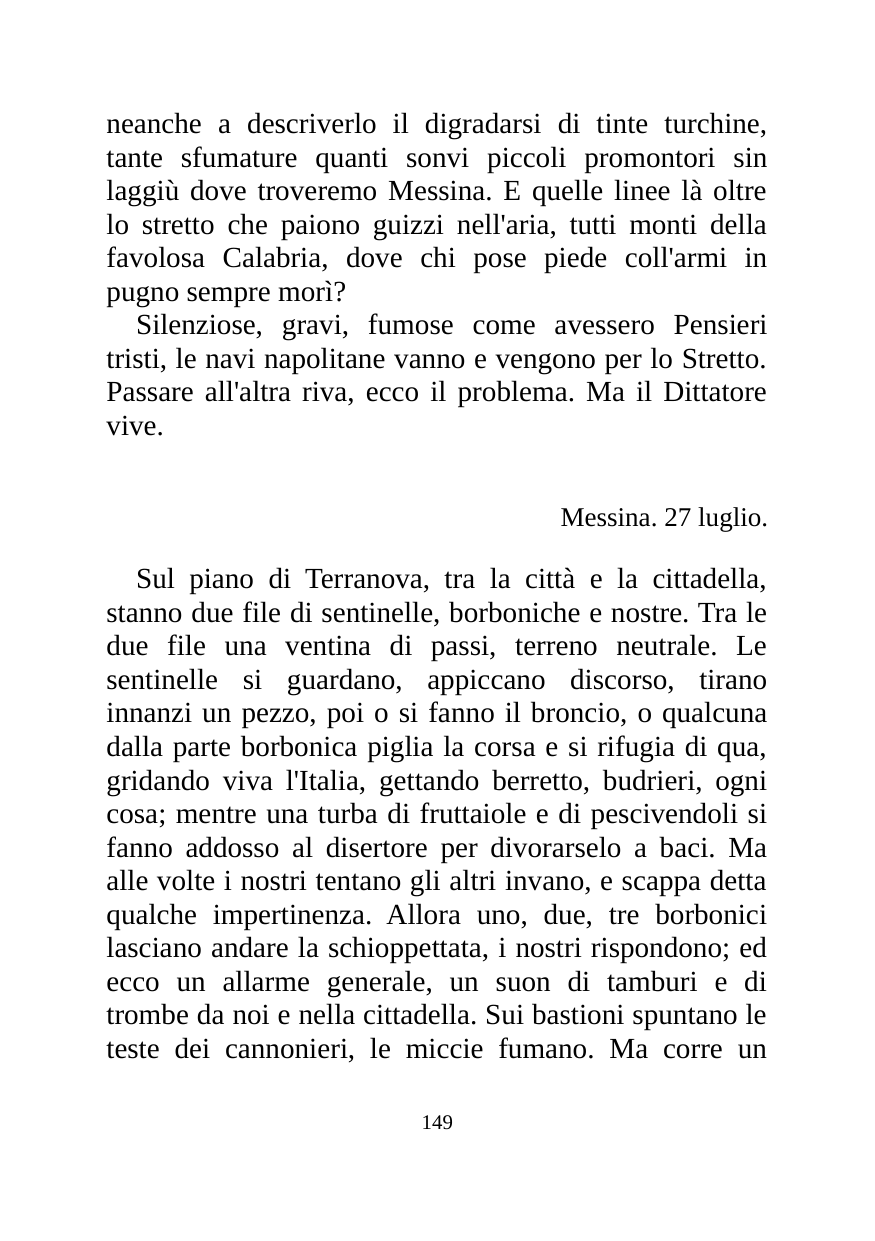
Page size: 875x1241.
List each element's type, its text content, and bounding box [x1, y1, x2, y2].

text Sul piano di Terranova, tra la città e la cittadella, stanno due file di sentinelle, borboniche e nostre. Tra le due file una ventina di passi, terreno neutrale. Le sentinelle si guardano, appiccano discorso, tirano innanzi un pezzo, poi o si fanno il broncio, o qualcuna dalla parte borbonica piglia la corsa e si rifugia di qua, gridando viva l'Italia, gettando berretto, budrieri, ogni cosa; mentre una turba di fruttaiole e di pescivendoli si fanno addosso al disertore per divorarselo a baci. Ma alle volte i nostri tentano gli altri invano, e scappa detta qualche impertinenza. Allora uno, due, tre borbonici lasciano andare la schioppettata, i nostri rispondono; ed ecco un allarme generale, un suon di tamburi e di trombe da noi e nella cittadella. Sui bastioni spuntano le teste dei cannonieri, le miccie fumano. Ma corre un [106, 561, 768, 1064]
text neanche a descriverlo il digradarsi di tinte turchine, tante sfumature quanti sonvi piccoli promontori sin laggiù dove troveremo Messina. E quelle linee là oltre lo stretto che paiono guizzi nell'aria, tutti monti della favolosa Calabria, dove chi pose piede coll'armi in pugno sempre morì? [106, 106, 768, 307]
text Messina. 27 luglio. [106, 501, 768, 532]
text Silenziose, gravi, fumose come avessero Pensieri tristi, le navi napolitane vanno e vengono per lo Stretto. Passare all'altra riva, ecco il problema. Ma il Dittatore vive. [106, 307, 768, 442]
